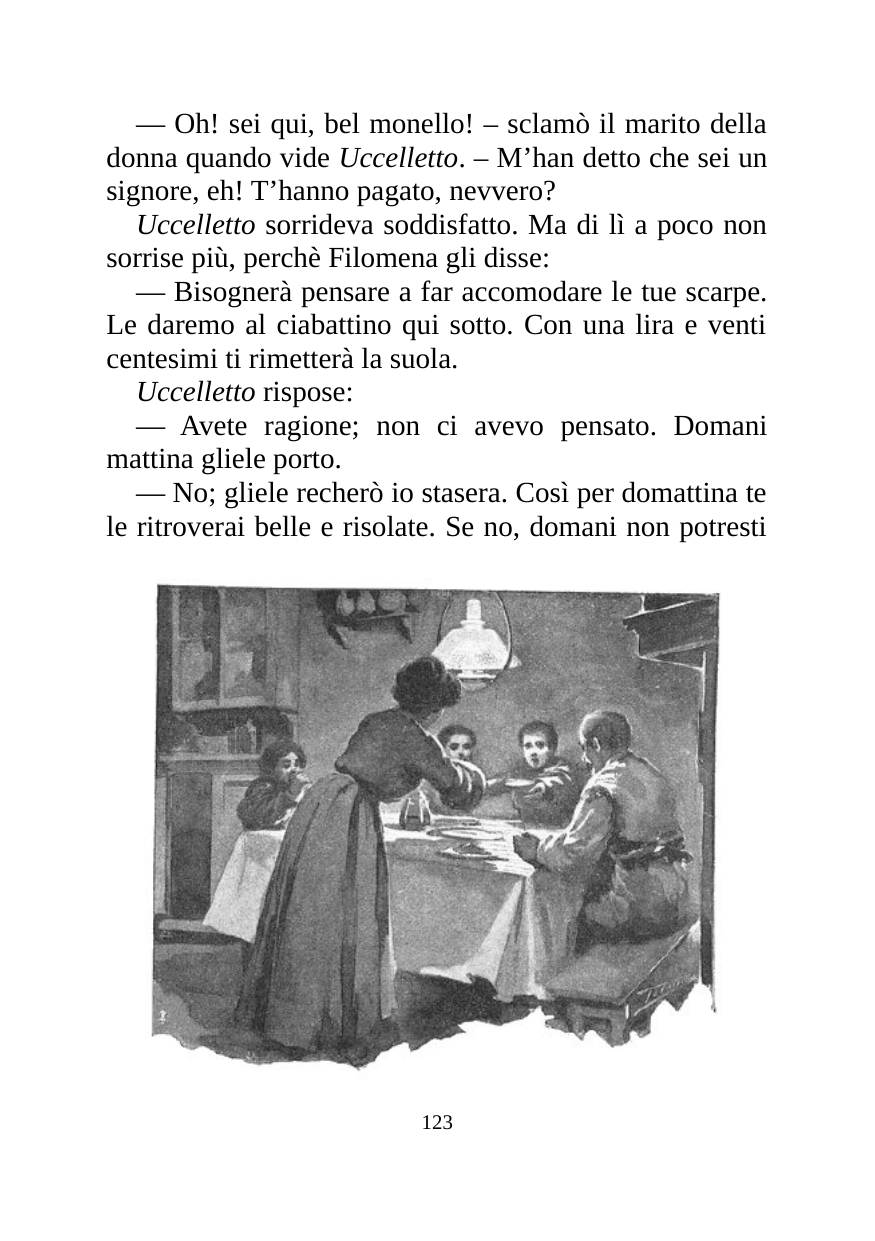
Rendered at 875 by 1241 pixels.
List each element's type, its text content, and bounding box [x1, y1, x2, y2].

text Uccelletto sorrideva soddisfatto. Ma di lì a poco non sorrise più, perchè Filomena gli disse: [106, 207, 768, 274]
picture [144, 568, 730, 1081]
text Uccelletto rispose: [106, 374, 768, 408]
text — Avete ragione; non ci avevo pensato. Domani mattina gliele porto. [106, 408, 768, 475]
text — Oh! sei qui, bel monello! – sclamò il marito della donna quando vide Uccelletto. – M’han detto che sei un signore, eh! T’hanno pagato, nevvero? [106, 106, 768, 207]
text — No; gliele recherò io stasera. Così per domattina te le ritroverai belle e risolate. Se no, domani non potresti [106, 475, 768, 542]
text — Bisognerà pensare a far accomodare le tue scarpe. Le daremo al ciabattino qui sotto. Con una lira e venti centesimi ti rimetterà la suola. [106, 274, 768, 374]
